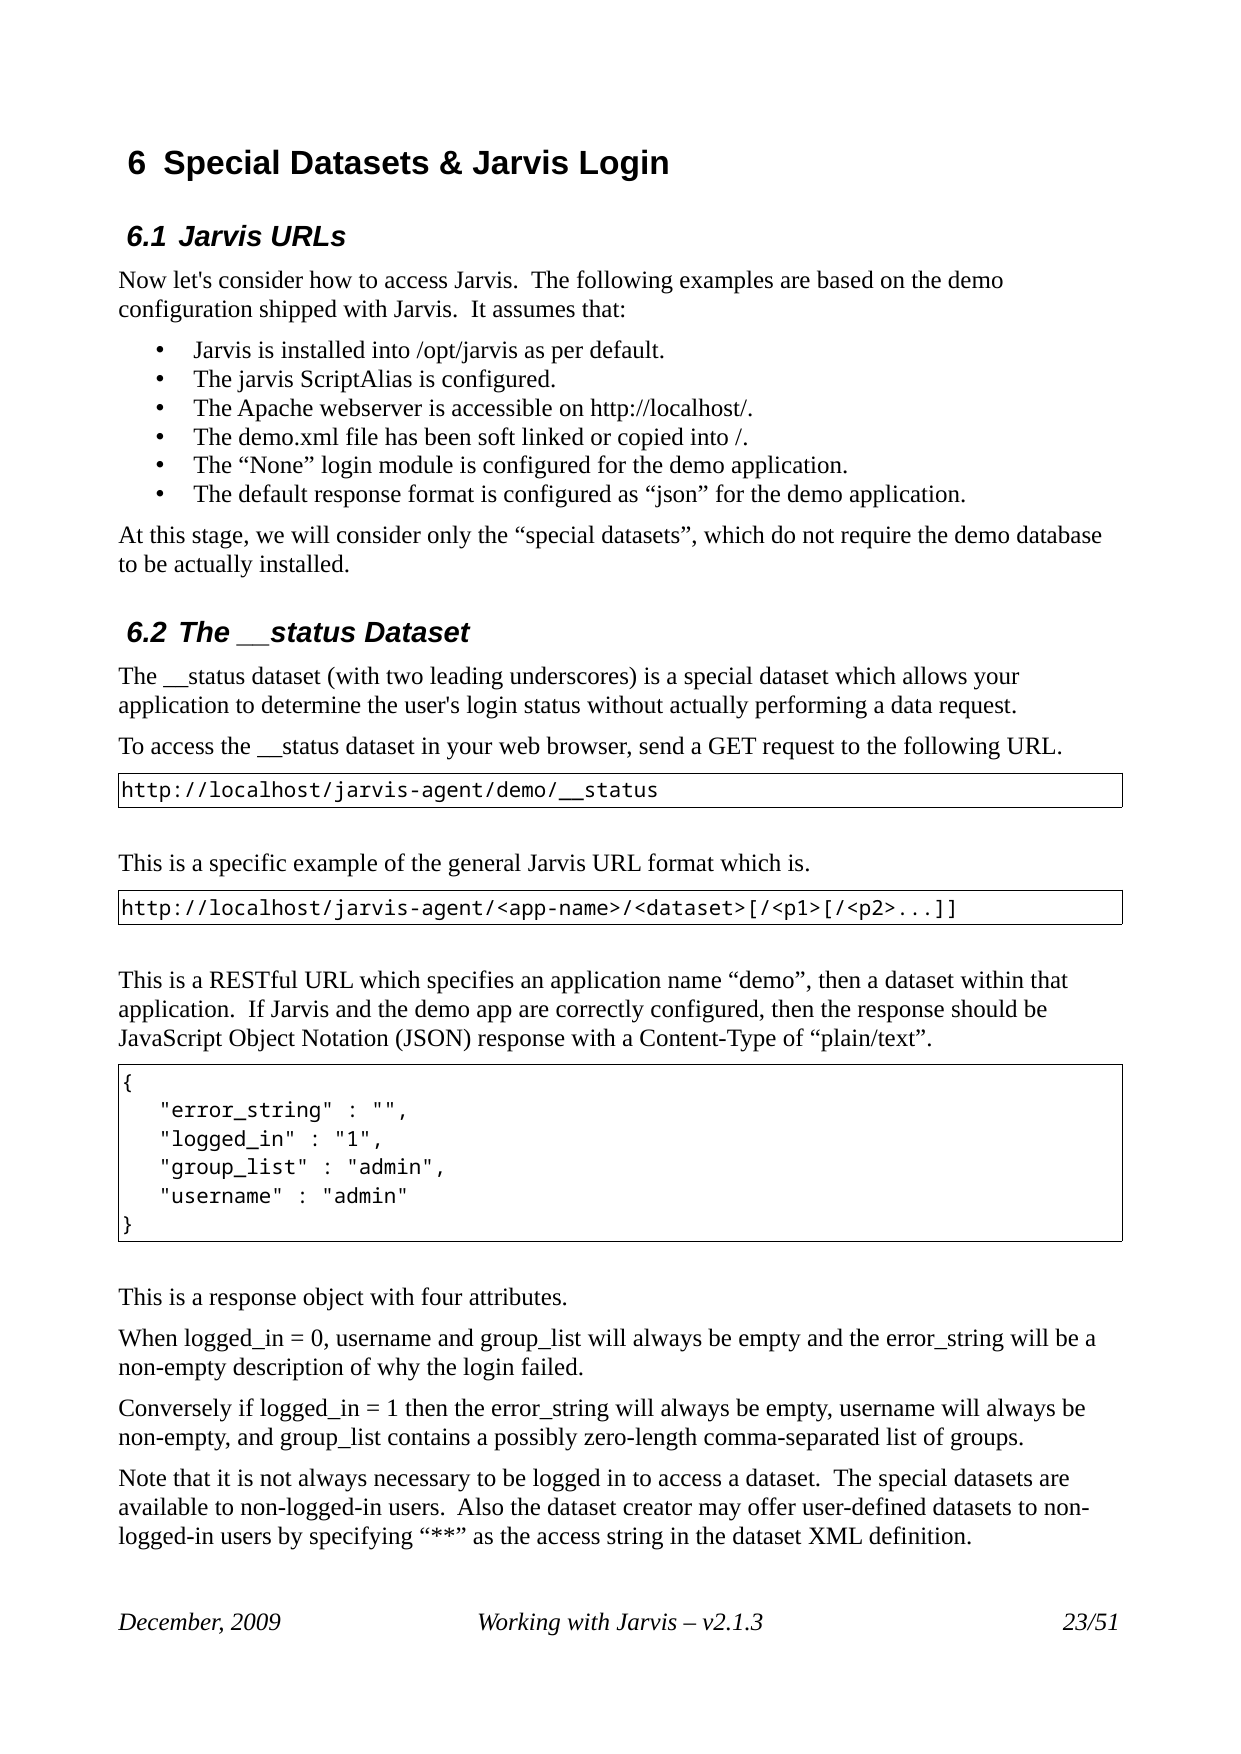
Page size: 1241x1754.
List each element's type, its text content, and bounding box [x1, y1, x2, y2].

text Note that it is not always necessary to be logged in to access a dataset. The special datasets are available to non-logged-in users. Also the dataset creator may offer user-defined datasets to non-logged-in users by specifying “**” as the access string in the dataset XML definition. [118, 1463, 1122, 1549]
text } [119, 1206, 1122, 1241]
list The demo.xml file has been soft linked or copied into /. [156, 422, 1122, 450]
text This is a RESTful URL which specifies an application name “demo”, then a dataset within that application. If Jarvis and the demo app are correctly configured, then the response should be JavaScript Object Notation (JSON) response with a Content-Type of “plain/text”. [118, 965, 1122, 1052]
text "logged_in" : "1", [119, 1121, 1122, 1149]
text When logged_in = 0, username and group_list will always be empty and the error_string will be a non-empty description of why the login failed. [118, 1323, 1122, 1381]
text http://localhost/jarvis-agent/demo/__status [119, 774, 1122, 807]
list The default response format is configured as “json” for the demo application. [156, 479, 1122, 508]
text This is a response object with four attributes. [118, 1282, 1122, 1311]
text To access the __status dataset in your web browser, send a GET request to the following URL. [118, 731, 1122, 760]
text "group_list" : "admin", [119, 1149, 1122, 1178]
text This is a specific example of the general Jarvis URL format which is. [118, 848, 1122, 877]
text http://localhost/jarvis-agent/<app-name>/<dataset>[/<p1>[/<p2>...]] [119, 891, 1122, 924]
text { [119, 1065, 1122, 1092]
text "username" : "admin" [119, 1178, 1122, 1206]
text The __status dataset (with two leading underscores) is a special dataset which allows your application to determine the user's login status without actually performing a data request. [118, 661, 1122, 719]
list Jarvis is installed into /opt/jarvis as per default. [156, 335, 1122, 364]
subtitle The __status Dataset [118, 615, 1122, 649]
text Now let's consider how to access Jarvis. The following examples are based on the demo configuration shipped with Jarvis. It assumes that: [118, 265, 1122, 323]
list The Apache webserver is accessible on http://localhost/. [156, 393, 1122, 422]
list The jarvis ScriptAlias is configured. [156, 364, 1122, 393]
text At this stage, we will consider only the “special datasets”, which do not require the demo database to be actually installed. [118, 520, 1122, 578]
subtitle Special Datasets & Jarvis Login [118, 143, 1122, 182]
text Conversely if logged_in = 1 then the error_string will always be empty, username will always be non-empty, and group_list contains a possibly zero-length comma-separated list of groups. [118, 1393, 1122, 1451]
list The “None” login module is configured for the demo application. [156, 450, 1122, 479]
text "error_string" : "", [119, 1092, 1122, 1121]
subtitle Jarvis URLs [118, 219, 1122, 253]
